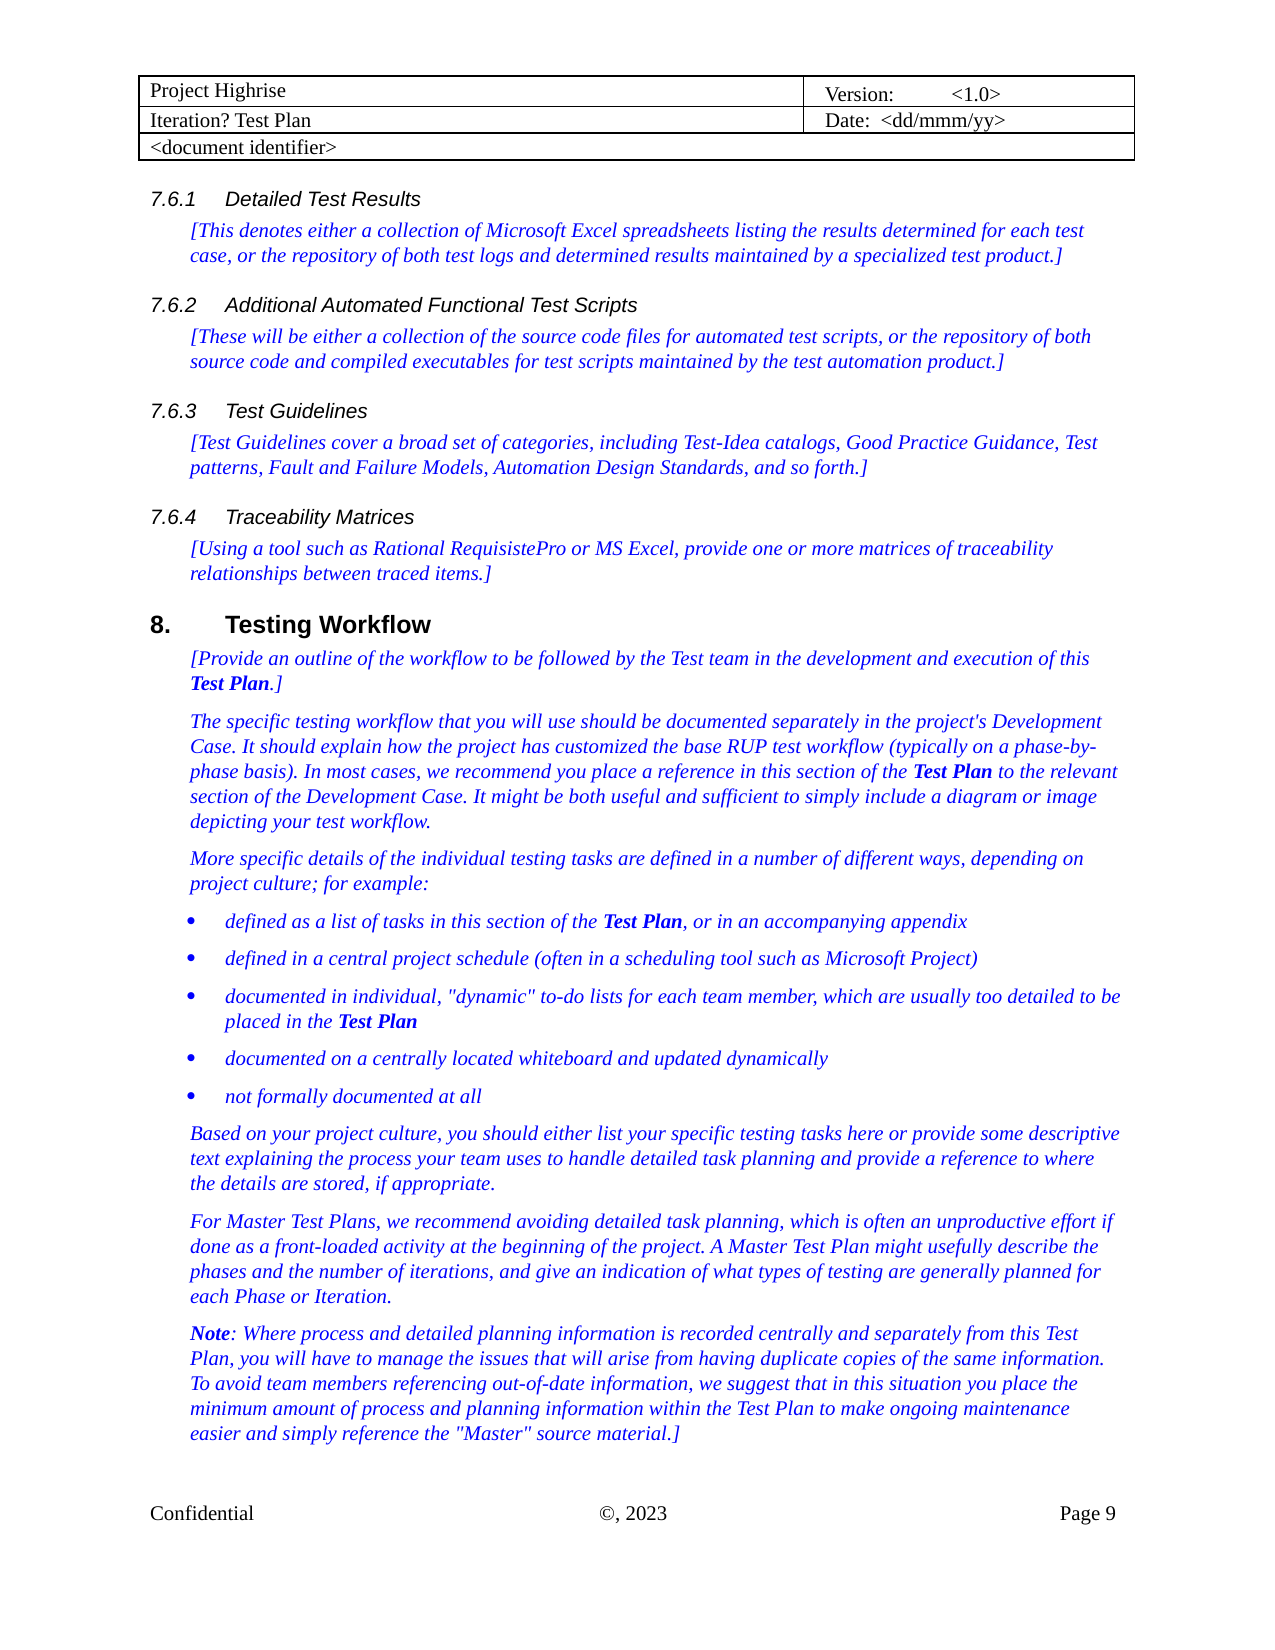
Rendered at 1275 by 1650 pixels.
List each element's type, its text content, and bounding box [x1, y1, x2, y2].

subtitle Detailed Test Results [150, 185, 1125, 210]
text The specific testing workflow that you will use should be documented separately in the project's Development Case. It should explain how the project has customized the base RUP test workflow (typically on a phase-by-phase basis). In most cases, we recommend you place a reference in this section of the Test Plan to the relevant section of the Development Case. It might be both useful and sufficient to simply include a diagram or image depicting your test workflow. [190, 708, 1125, 833]
list documented in individual, "dynamic" to-do lists for each team member, which are usually too detailed to be placed in the Test Plan [187, 983, 1125, 1033]
text More specific details of the individual testing tasks are defined in a number of different ways, depending on project culture; for example: [190, 845, 1125, 895]
subtitle Testing Workflow [150, 610, 1125, 639]
text [Using a tool such as Rational RequisistePro or MS Excel, provide one or more matrices of traceability relationships between traced items.] [190, 535, 1125, 585]
text Based on your project culture, you should either list your specific testing tasks here or provide some descriptive text explaining the process your team uses to handle detailed task planning and provide a reference to where the details are stored, if appropriate. [190, 1120, 1125, 1195]
list defined as a list of tasks in this section of the Test Plan, or in an accompanying appendix [187, 908, 1125, 933]
subtitle Test Guidelines [150, 398, 1125, 423]
text For Master Test Plans, we recommend avoiding detailed task planning, which is often an unproductive effort if done as a front-loaded activity at the beginning of the project. A Master Test Plan might usefully describe the phases and the number of iterations, and give an indication of what types of testing are generally planned for each Phase or Iteration. [190, 1208, 1125, 1308]
text [This denotes either a collection of Microsoft Excel spreadsheets listing the results determined for each test case, or the repository of both test logs and determined results maintained by a specialized test product.] [190, 217, 1125, 267]
subtitle Additional Automated Functional Test Scripts [150, 292, 1125, 317]
text [Test Guidelines cover a broad set of categories, including Test-Idea catalogs, Good Practice Guidance, Test patterns, Fault and Failure Models, Automation Design Standards, and so forth.] [190, 429, 1125, 479]
text Note: Where process and detailed planning information is recorded centrally and separately from this Test Plan, you will have to manage the issues that will arise from having duplicate copies of the same information. To avoid team members referencing out-of-date information, we suggest that in this situation you place the minimum amount of process and planning information within the Test Plan to make ongoing maintenance easier and simply reference the "Master" source material.] [190, 1320, 1125, 1445]
list defined in a central project schedule (often in a scheduling tool such as Microsoft Project) [187, 945, 1125, 970]
subtitle Traceability Matrices [150, 504, 1125, 529]
list documented on a centrally located whiteboard and updated dynamically [187, 1045, 1125, 1070]
list not formally documented at all [187, 1083, 1125, 1108]
text [Provide an outline of the workflow to be followed by the Test team in the development and execution of this Test Plan.] [190, 645, 1125, 695]
text [These will be either a collection of the source code files for automated test scripts, or the repository of both source code and compiled executables for test scripts maintained by the test automation product.] [190, 323, 1125, 373]
